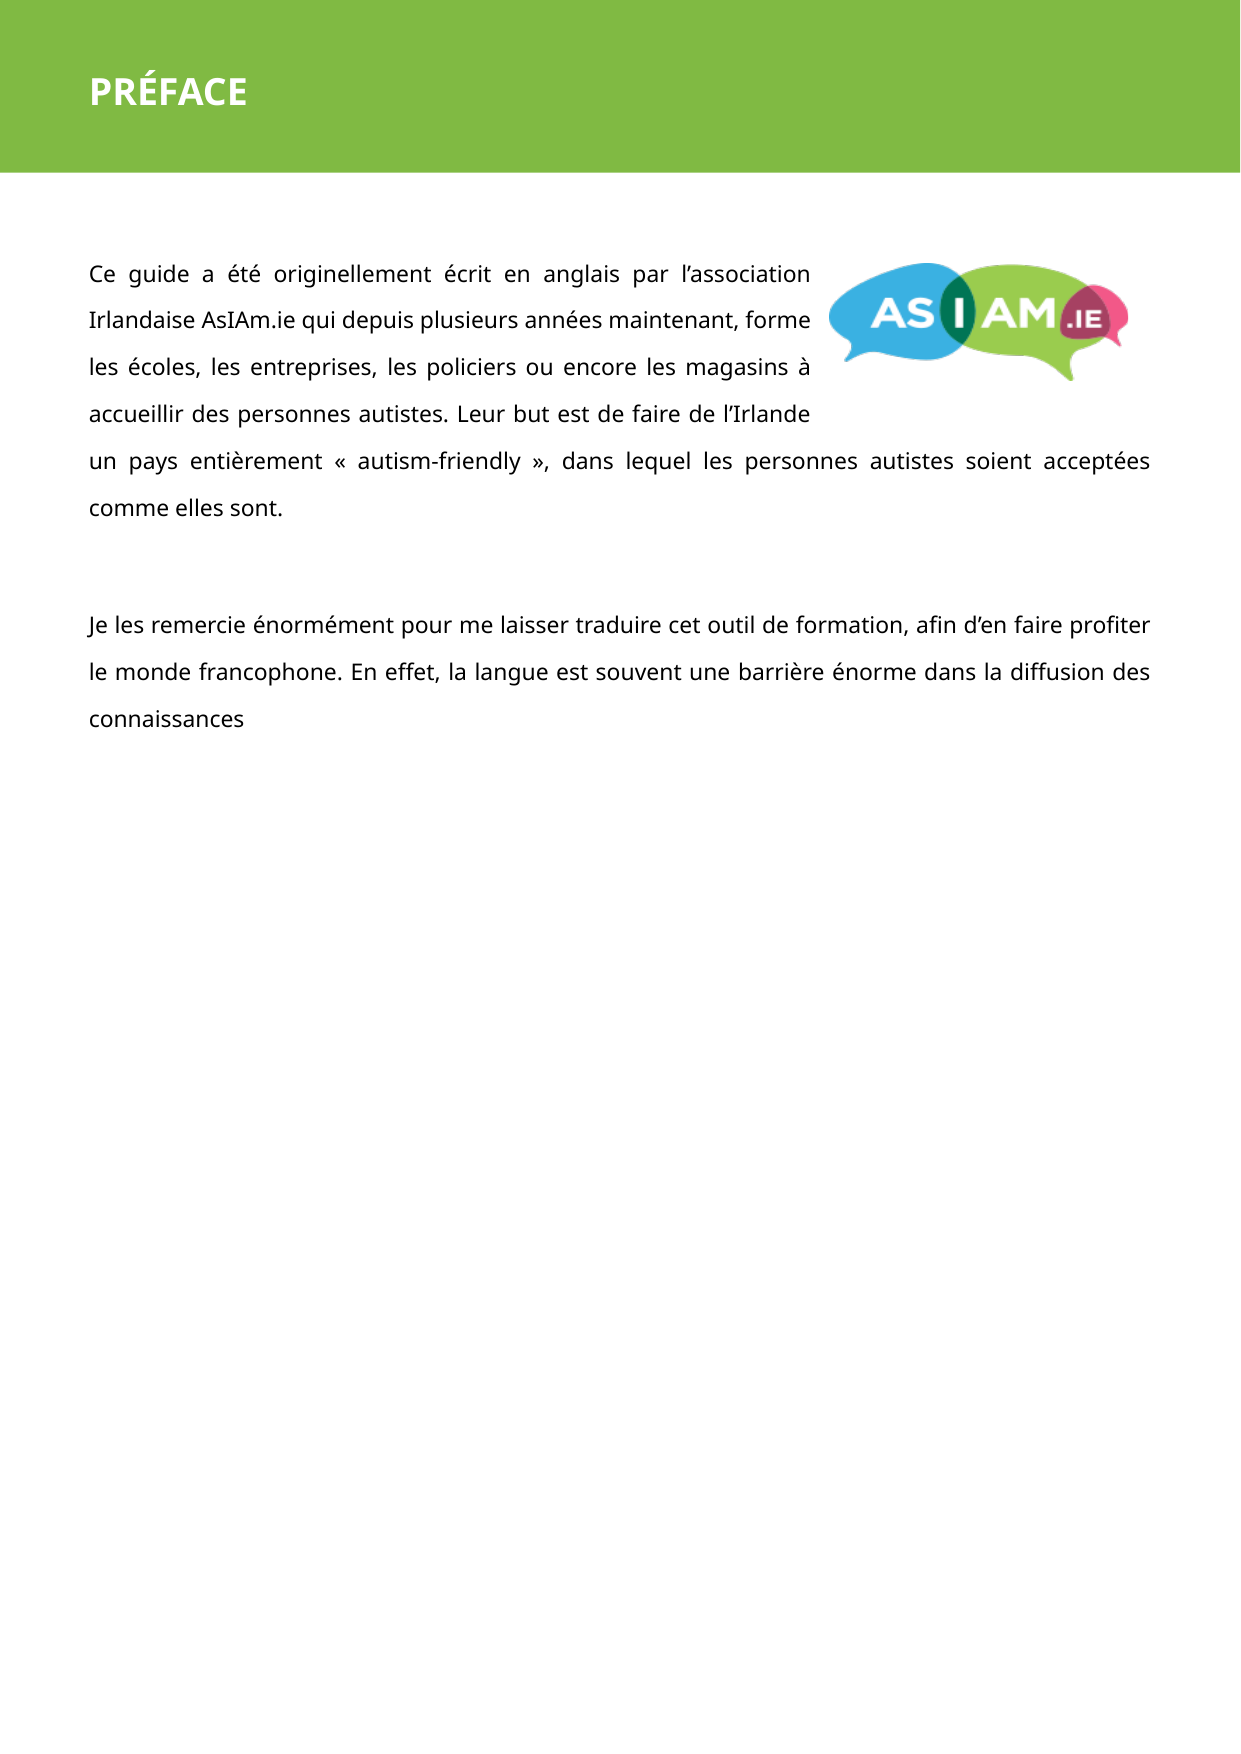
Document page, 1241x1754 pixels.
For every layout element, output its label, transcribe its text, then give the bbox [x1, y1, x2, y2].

picture [829, 263, 1129, 381]
text Je les remercie énormément pour me laisser traduire cet outil de formation, afin d’en faire profiter le monde francophone. En effet, la langue est souvent une barrière énorme dans la diffusion des connaissances [88, 609, 1152, 734]
text Ce guide a été originellement écrit en anglais par l’association Irlandaise AsIAm.ie qui depuis plusieurs années maintenant, forme les écoles, les entreprises, les policiers ou encore les magasins à accueillir des personnes autistes. Leur but est de faire de l’Irlande un pays entièrement « autism-friendly », dans lequel les personnes autistes soient acceptées comme elles sont. [88, 246, 1152, 523]
